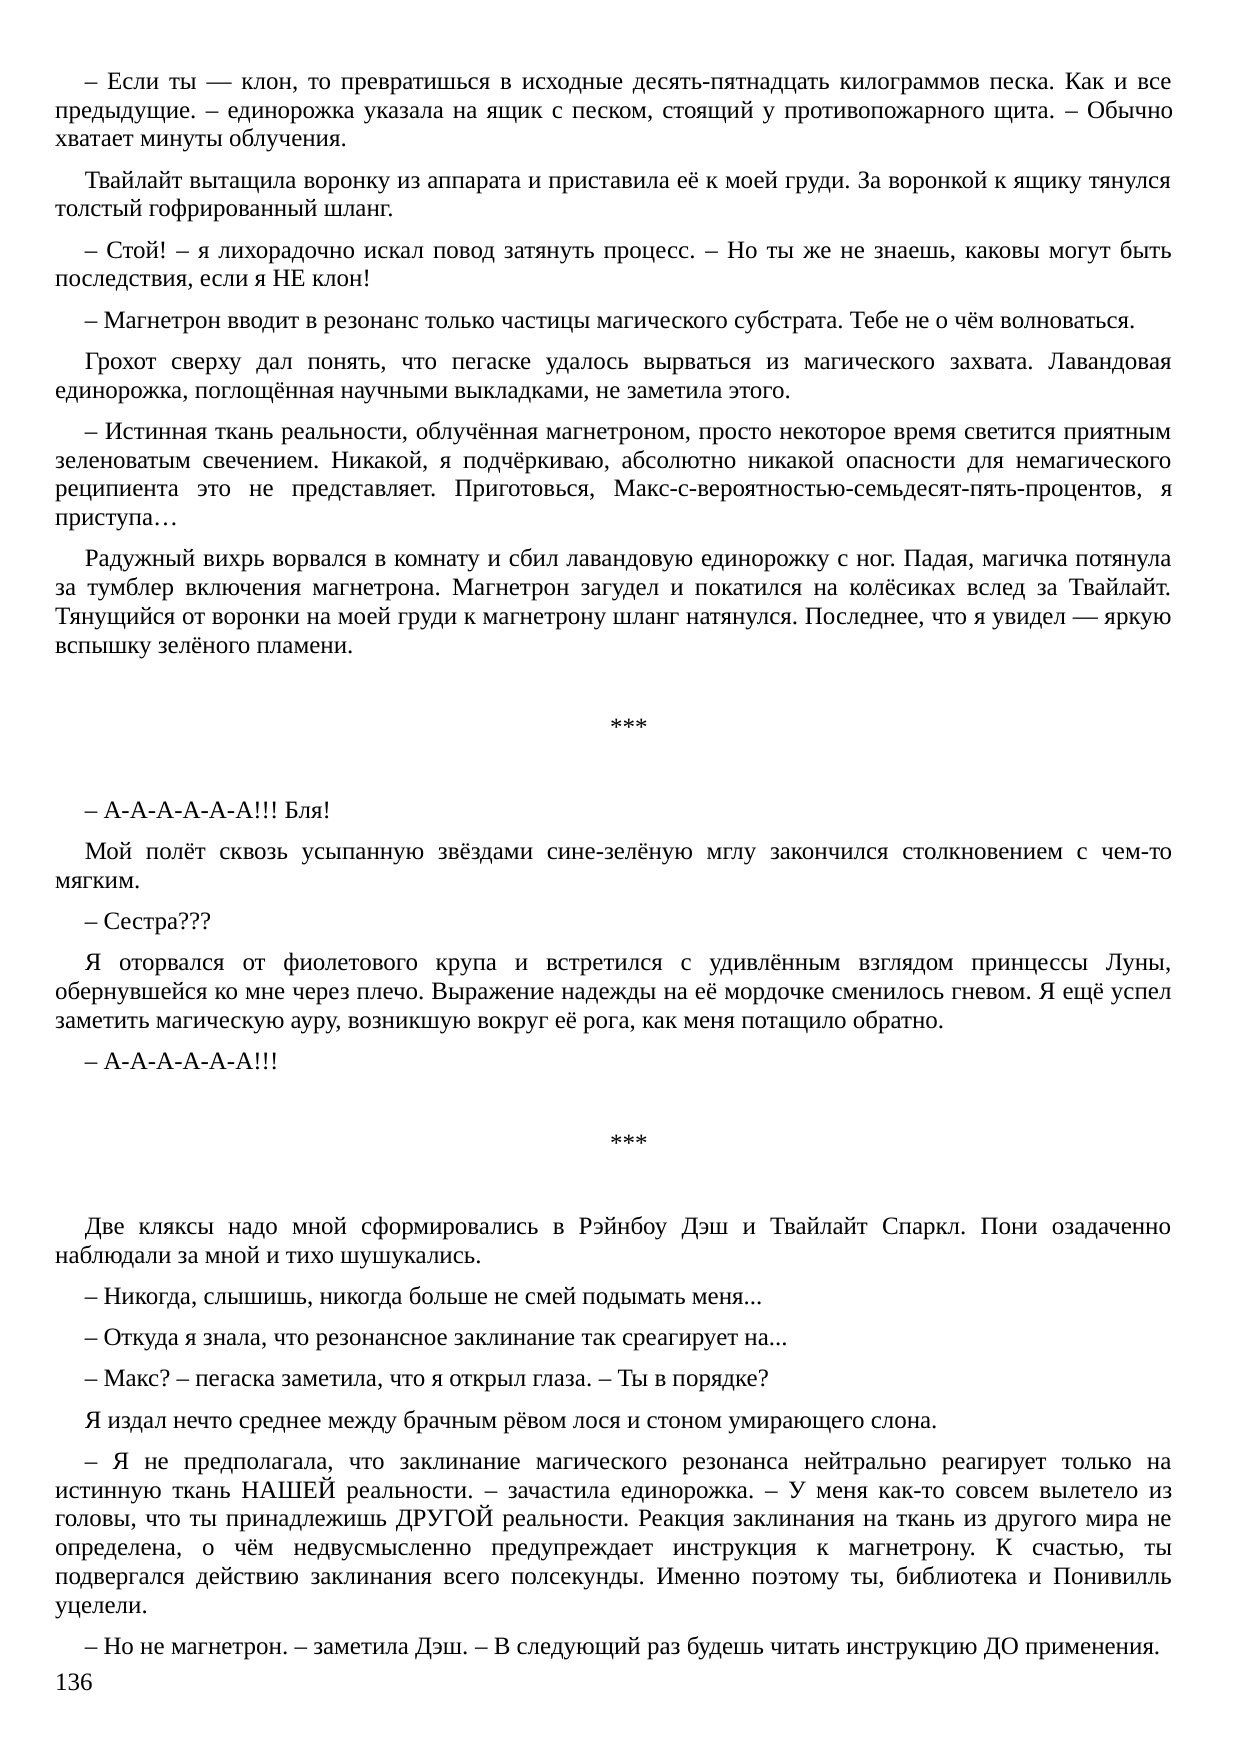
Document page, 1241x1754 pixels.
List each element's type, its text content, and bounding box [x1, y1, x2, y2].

text *** [55, 1128, 1173, 1157]
text – Истинная ткань реальности, облучённая магнетроном, просто некоторое время светится приятным зеленоватым свечением. Никакой, я подчёркиваю, абсолютно никакой опасности для немагического реципиента это не представляет. Приготовься, Макс-с-вероятностью-семьдесят-пять-процентов, я приступа… [55, 416, 1173, 531]
text – Но не магнетрон. – заметила Дэш. – В следующий раз будешь читать инструкцию ДО применения. [55, 1631, 1173, 1660]
text – Откуда я знала, что резонансное заклинание так среагирует на... [55, 1322, 1173, 1351]
text Я издал нечто среднее между брачным рёвом лося и стоном умирающего слона. [55, 1405, 1173, 1433]
text – Сестра??? [55, 906, 1173, 935]
text – Если ты — клон, то превратишься в исходные десять-пятнадцать килограммов песка. Как и все предыдущие. – единорожка указала на ящик с песком, стоящий у противопожарного щита. – Обычно хватает минуты облучения. [55, 66, 1173, 152]
text – А-А-А-А-А-А!!! Бля! [55, 795, 1173, 823]
text – Я не предполагала, что заклинание магического резонанса нейтрально реагирует только на истинную ткань НАШЕЙ реальности. – зачастила единорожка. – У меня как-то совсем вылетело из головы, что ты принадлежишь ДРУГОЙ реальности. Реакция заклинания на ткань из другого мира не определена, о чём недвусмысленно предупреждает инструкция к магнетрону. К счастью, ты подвергался действию заклинания всего полсекунды. Именно поэтому ты, библиотека и Понивилль уцелели. [55, 1446, 1173, 1618]
text Твайлайт вытащила воронку из аппарата и приставила её к моей груди. За воронкой к ящику тянулся толстый гофрированный шланг. [55, 165, 1173, 222]
text – Макс? – пегаска заметила, что я открыл глаза. – Ты в порядке? [55, 1363, 1173, 1392]
text – А-А-А-А-А-А!!! [55, 1046, 1173, 1075]
text – Стой! – я лихорадочно искал повод затянуть процесс. – Но ты же не знаешь, каковы могут быть последствия, если я НЕ клон! [55, 235, 1173, 292]
text – Магнетрон вводит в резонанс только частицы магического субстрата. Тебе не о чём волноваться. [55, 305, 1173, 333]
text – Никогда, слышишь, никогда больше не смей подымать меня... [55, 1281, 1173, 1310]
text Грохот сверху дал понять, что пегаске удалось вырваться из магического захвата. Лавандовая единорожка, поглощённая научными выкладками, не заметила этого. [55, 346, 1173, 403]
text Мой полёт сквозь усыпанную звёздами сине-зелёную мглу закончился столкновением с чем-то мягким. [55, 836, 1173, 893]
text *** [55, 712, 1173, 741]
text Радужный вихрь ворвался в комнату и сбил лавандовую единорожку с ног. Падая, магичка потянула за тумблер включения магнетрона. Магнетрон загудел и покатился на колёсиках вслед за Твайлайт. Тянущийся от воронки на моей груди к магнетрону шланг натянулся. Последнее, что я увидел — яркую вспышку зелёного пламени. [55, 543, 1173, 658]
text Две кляксы надо мной сформировались в Рэйнбоу Дэш и Твайлайт Спаркл. Пони озадаченно наблюдали за мной и тихо шушукались. [55, 1211, 1173, 1268]
text Я оторвался от фиолетового крупа и встретился с удивлённым взглядом принцессы Луны, обернувшейся ко мне через плечо. Выражение надежды на её мордочке сменилось гневом. Я ещё успел заметить магическую ауру, возникшую вокруг её рога, как меня потащило обратно. [55, 947, 1173, 1033]
